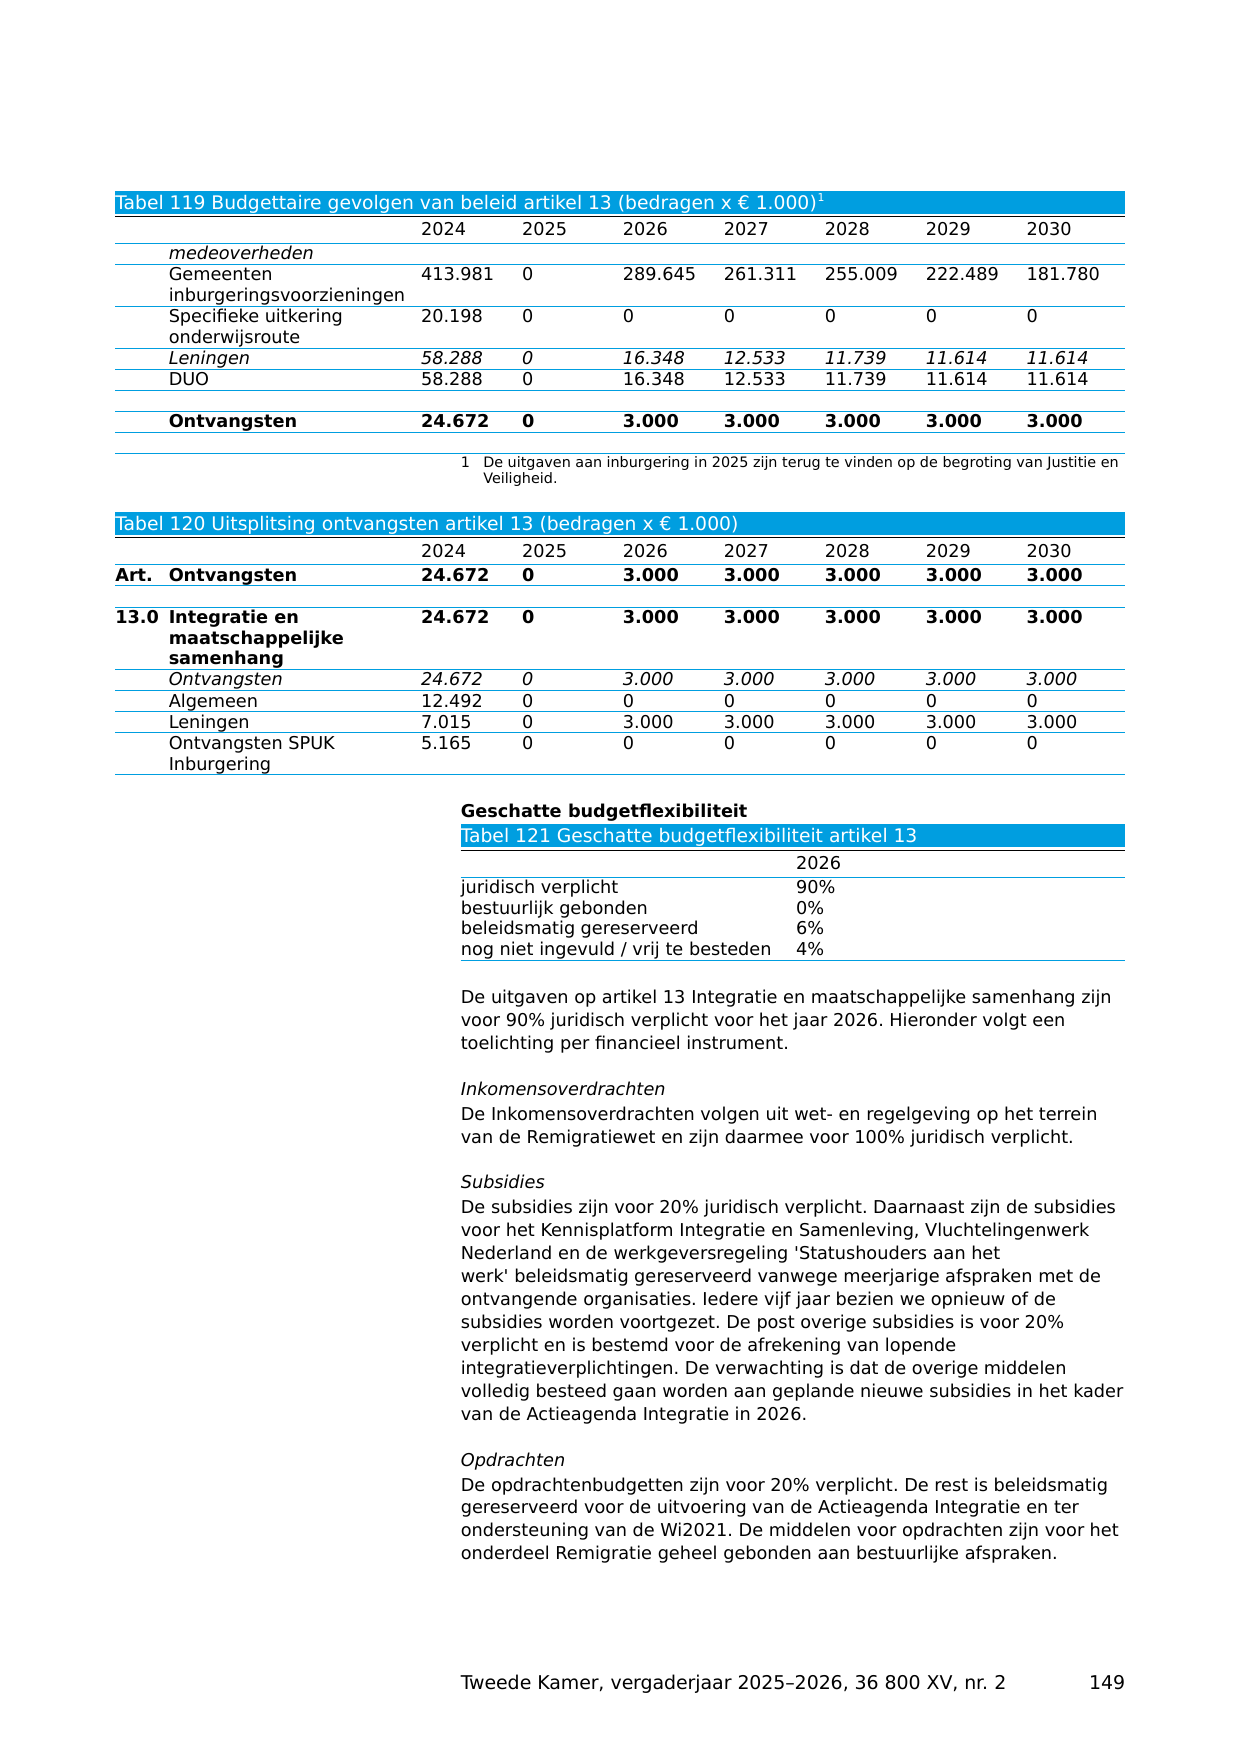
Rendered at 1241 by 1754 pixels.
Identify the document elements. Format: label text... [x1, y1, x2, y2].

table_cell [115, 349, 166, 368]
table_cell 2027 [721, 217, 822, 243]
table_cell [1024, 586, 1125, 606]
list De uitgaven aan inburgering in 2025 zijn terug te vinden op de begroting van Justitie en Veiligheid. [461, 454, 1125, 487]
table_cell 16.348 [620, 370, 721, 390]
table_cell 11.614 [923, 349, 1023, 368]
table_cell Ontvangsten SPUK Inburgering [166, 733, 418, 774]
table_cell 0 [721, 307, 822, 347]
table_cell 3.000 [1024, 670, 1125, 690]
table_cell 2025 [519, 217, 620, 243]
table_cell [721, 391, 822, 411]
table_cell 3.000 [721, 412, 822, 432]
table_cell 0 [923, 691, 1023, 711]
table_cell Art. [115, 565, 166, 585]
table_cell [115, 244, 166, 264]
table_cell 3.000 [923, 608, 1023, 669]
table_cell 12.533 [721, 349, 822, 368]
table_cell [115, 712, 166, 732]
table_cell [721, 433, 822, 453]
table_cell [115, 217, 166, 243]
table_cell 0 [519, 349, 620, 368]
table_cell 3.000 [620, 712, 721, 732]
table_cell 181.780 [1024, 265, 1125, 306]
table_cell 222.489 [923, 265, 1023, 306]
table_cell 24.672 [418, 412, 519, 432]
table_cell Integratie en maatschappelijke samenhang [166, 608, 418, 669]
table_cell 3.000 [721, 712, 822, 732]
table_cell Gemeenten inburgeringsvoorzieningen [166, 265, 418, 306]
table_cell [115, 412, 166, 432]
table_cell [923, 244, 1023, 264]
table_cell 0 [620, 691, 721, 711]
table_cell [721, 586, 822, 606]
table_cell [115, 733, 166, 774]
table_cell 2027 [721, 538, 822, 564]
table_cell [115, 391, 166, 411]
table_cell 0 [519, 370, 620, 390]
table_cell 0 [519, 565, 620, 585]
table_cell [519, 244, 620, 264]
table_cell 0 [923, 733, 1023, 774]
table_cell 0 [519, 670, 620, 690]
table_cell DUO [166, 370, 418, 390]
table_cell 255.009 [822, 265, 923, 306]
table_cell 2024 [418, 538, 519, 564]
table_cell 2026 [793, 851, 1125, 877]
table_cell 0 [1024, 307, 1125, 347]
table_cell 11.614 [923, 370, 1023, 390]
table_cell [822, 433, 923, 453]
table_cell 12.492 [418, 691, 519, 711]
table_cell 3.000 [1024, 565, 1125, 585]
table_cell 3.000 [1024, 608, 1125, 669]
table_cell 261.311 [721, 265, 822, 306]
table_cell 12.533 [721, 370, 822, 390]
table_cell 0 [822, 733, 923, 774]
table_cell [721, 244, 822, 264]
table_cell bestuurlijk gebonden [461, 898, 793, 918]
table_cell [166, 538, 418, 564]
table_cell [1024, 244, 1125, 264]
table_cell medeoverheden [166, 244, 418, 264]
table_cell Algemeen [166, 691, 418, 711]
table_cell 3.000 [1024, 412, 1125, 432]
table_cell [418, 391, 519, 411]
table_cell 3.000 [620, 670, 721, 690]
table_cell 24.672 [418, 565, 519, 585]
table_cell 2030 [1024, 538, 1125, 564]
table_cell [1024, 391, 1125, 411]
table_cell 3.000 [822, 565, 923, 585]
table_cell 2028 [822, 217, 923, 243]
table_cell 3.000 [923, 670, 1023, 690]
table_cell [519, 391, 620, 411]
table_cell [923, 391, 1023, 411]
table_cell [519, 433, 620, 453]
text Geschatte budgetflexibiliteit [461, 799, 1125, 822]
table_cell 0 [1024, 733, 1125, 774]
table_cell [115, 670, 166, 690]
table_cell [115, 265, 166, 306]
table_cell 5.165 [418, 733, 519, 774]
table_cell [166, 217, 418, 243]
table_cell [115, 433, 166, 453]
table_cell Ontvangsten [166, 670, 418, 690]
table_cell 20.198 [418, 307, 519, 347]
table_cell 0 [519, 608, 620, 669]
table_cell [620, 433, 721, 453]
table_cell 2030 [1024, 217, 1125, 243]
table_cell [620, 586, 721, 606]
table_cell 413.981 [418, 265, 519, 306]
table_cell 0% [793, 898, 1125, 918]
table_cell 11.739 [822, 349, 923, 368]
table_cell [620, 391, 721, 411]
table_cell 0 [519, 691, 620, 711]
table_cell 3.000 [822, 412, 923, 432]
table_cell 3.000 [1024, 712, 1125, 732]
table_cell nog niet ingevuld / vrij te besteden [461, 939, 793, 959]
table_cell [1024, 433, 1125, 453]
table_cell 58.288 [418, 370, 519, 390]
table_cell 3.000 [822, 608, 923, 669]
table_cell 2029 [923, 538, 1023, 564]
table_cell 7.015 [418, 712, 519, 732]
table_cell 0 [822, 691, 923, 711]
table_cell 11.614 [1024, 349, 1125, 368]
table_cell 0 [519, 412, 620, 432]
table_cell 3.000 [620, 608, 721, 669]
table_cell 0 [620, 733, 721, 774]
table_cell Specifieke uitkering onderwijsroute [166, 307, 418, 347]
table_cell Ontvangsten [166, 565, 418, 585]
text Inkomensoverdrachten [461, 1077, 1125, 1100]
text De uitgaven op artikel 13 Integratie en maatschappelijke samenhang zijn voor 90% juridisch verplicht voor het jaar 2026. Hieronder volgt een toelichting per financieel instrument. [461, 985, 1125, 1054]
table_cell 3.000 [620, 412, 721, 432]
table_cell Leningen [166, 349, 418, 368]
table_cell [418, 433, 519, 453]
table_cell 0 [620, 307, 721, 347]
table_cell 2026 [620, 538, 721, 564]
table_cell [923, 586, 1023, 606]
table_cell [620, 244, 721, 264]
table_cell 0 [721, 691, 822, 711]
table_cell 16.348 [620, 349, 721, 368]
table_cell 11.739 [822, 370, 923, 390]
table_cell 6% [793, 918, 1125, 939]
table_cell 3.000 [923, 712, 1023, 732]
table_cell [115, 538, 166, 564]
table_cell 0 [923, 307, 1023, 347]
table_cell 3.000 [721, 670, 822, 690]
table_cell 0 [721, 733, 822, 774]
table_cell 3.000 [721, 608, 822, 669]
table_cell [418, 244, 519, 264]
table_cell 58.288 [418, 349, 519, 368]
text Opdrachten [461, 1448, 1125, 1471]
table_cell 3.000 [822, 712, 923, 732]
table_cell 24.672 [418, 608, 519, 669]
table_cell [115, 586, 166, 606]
table_cell juridisch verplicht [461, 878, 793, 898]
table_cell [461, 851, 793, 877]
table_cell [166, 586, 418, 606]
table_cell 3.000 [822, 670, 923, 690]
table_cell [418, 586, 519, 606]
text Subsidies [461, 1171, 1125, 1193]
table_cell 289.645 [620, 265, 721, 306]
table_cell [822, 244, 923, 264]
table_cell [166, 391, 418, 411]
table_cell 0 [519, 733, 620, 774]
table_cell 0 [519, 307, 620, 347]
text De opdrachtenbudgetten zĳn voor 20% verplicht. De rest is beleidsmatig gereserveerd voor de uitvoering van de Actieagenda Integratie en ter ondersteuning van de Wi2021. De middelen voor opdrachten zĳn voor het onderdeel Remigratie geheel gebonden aan bestuurlijke afspraken. [461, 1473, 1125, 1564]
table_cell 2029 [923, 217, 1023, 243]
text De Inkomensoverdrachten volgen uit wet- en regelgeving op het terrein van de Remigratiewet en zijn daarmee voor 100% juridisch verplicht. [461, 1102, 1125, 1148]
table_cell 2025 [519, 538, 620, 564]
table_cell 3.000 [721, 565, 822, 585]
table_cell beleidsmatig gereserveerd [461, 918, 793, 939]
table_cell 24.672 [418, 670, 519, 690]
table_cell 0 [519, 265, 620, 306]
table_cell 2024 [418, 217, 519, 243]
table_cell [115, 691, 166, 711]
table_cell 0 [519, 712, 620, 732]
table_cell [923, 433, 1023, 453]
table_cell 3.000 [620, 565, 721, 585]
table_cell [166, 433, 418, 453]
table_cell [822, 391, 923, 411]
table_cell 4% [793, 939, 1125, 959]
table_cell 3.000 [923, 412, 1023, 432]
table_cell Ontvangsten [166, 412, 418, 432]
text De subsidies zĳn voor 20% juridisch verplicht. Daarnaast zĳn de subsidies voor het Kennisplatform Integratie en Samenleving, Vluchtelingenwerk Nederland en de werkgeversregeling 'Statushouders aan het werk' beleidsmatig gereserveerd vanwege meerjarige afspraken met de ontvangende organisaties. Iedere vĳf jaar bezien we opnieuw of de subsidies worden voortgezet. De post overige subsidies is voor 20% verplicht en is bestemd voor de afrekening van lopende integratieverplichtingen. De verwachting is dat de overige middelen volledig besteed gaan worden aan geplande nieuwe subsidies in het kader van de Actieagenda Integratie in 2026. [461, 1196, 1125, 1425]
table_cell 2026 [620, 217, 721, 243]
table_cell [115, 307, 166, 347]
table_cell 13.0 [115, 608, 166, 669]
table_cell Leningen [166, 712, 418, 732]
table_cell 3.000 [923, 565, 1023, 585]
table_cell [822, 586, 923, 606]
table_cell 90% [793, 878, 1125, 898]
table_cell 2028 [822, 538, 923, 564]
table_cell [519, 586, 620, 606]
table_cell 0 [822, 307, 923, 347]
table_cell [115, 370, 166, 390]
table_cell 0 [1024, 691, 1125, 711]
table_cell 11.614 [1024, 370, 1125, 390]
